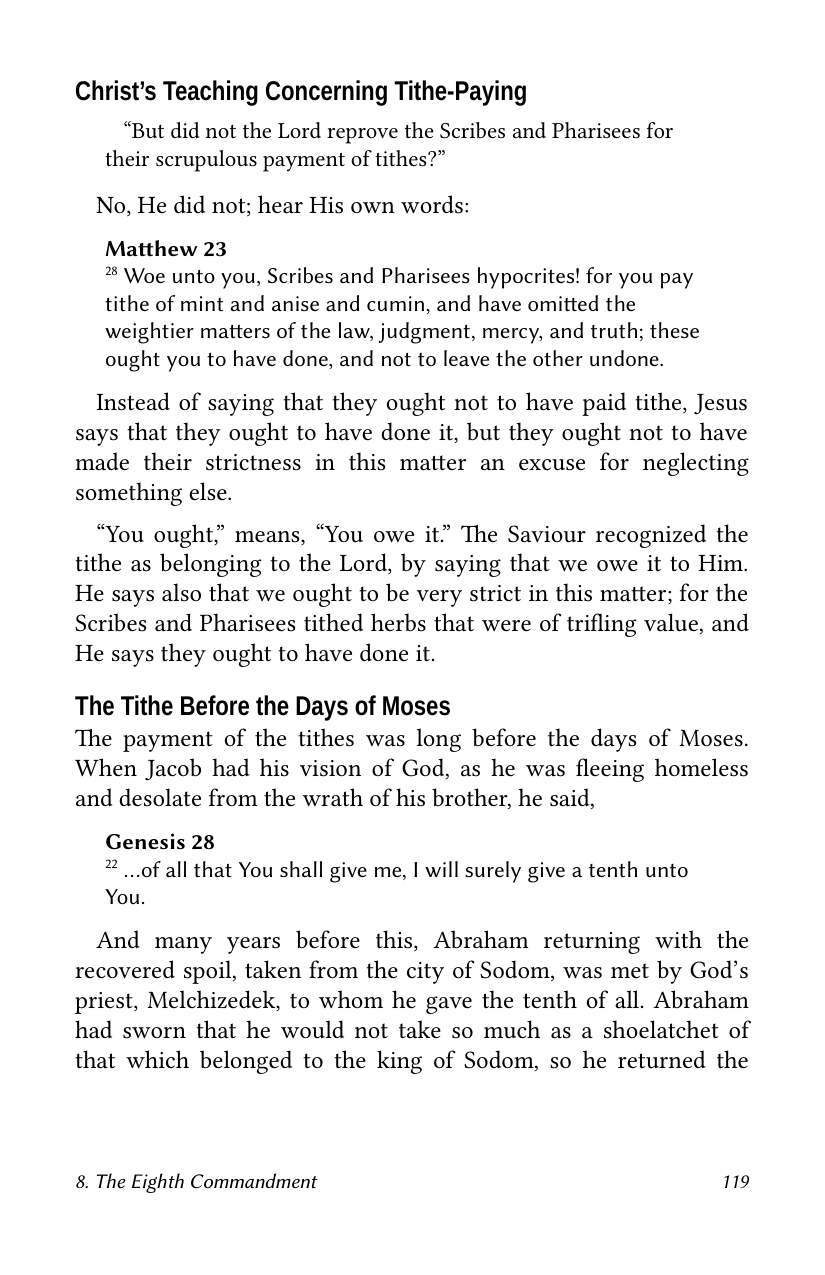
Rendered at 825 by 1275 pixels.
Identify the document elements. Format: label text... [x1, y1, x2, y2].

text Instead of saying that they ought not to have paid tithe, Jesus says that they ought to have done it, but they ought not to have made their strictness in this matter an excuse for neglecting something else. [75, 388, 750, 506]
text And many years before this, Abraham returning with the recovered spoil, taken from the city of Sodom, was met by God’s priest, Melchizedek, to whom he gave the tenth of all. Abraham had sworn that he would not take so much as a shoelatchet of that which belonged to the king of Sodom, so he returned the [75, 926, 750, 1074]
text No, He did not; hear His own words: [75, 191, 750, 219]
subtitle Christ’s Teaching Concerning Tithe-Paying [75, 75, 750, 106]
text Matthew 23 [105, 236, 750, 262]
text “You ought,” means, “You owe it.” The Saviour recognized the tithe as belonging to the Lord, by saying that we owe it to Him. He says also that we ought to be very strict in this matter; for the Scribes and Pharisees tithed herbs that were of trifling value, and He says they ought to have done it. [75, 519, 750, 668]
text Genesis 28 [105, 829, 750, 855]
text 28 Woe unto you, Scribes and Pharisees hypocrites! for you pay tithe of mint and anise and cumin, and have omitted the weightier matters of the law, judgment, mercy, and truth; these ought you to have done, and not to leave the other undone. [105, 263, 720, 372]
subtitle The Tithe Before the Days of Moses [75, 690, 750, 721]
text The payment of the tithes was long before the days of Moses. When Jacob had his vision of God, as he was fleeing homeless and desolate from the wrath of his brother, he said, [75, 724, 750, 812]
text “But did not the Lord reprove the Scribes and Pharisees for their scrupulous payment of tithes?” [105, 118, 720, 172]
text 22 ...of all that You shall give me, I will surely give a tenth unto You. [105, 856, 720, 910]
